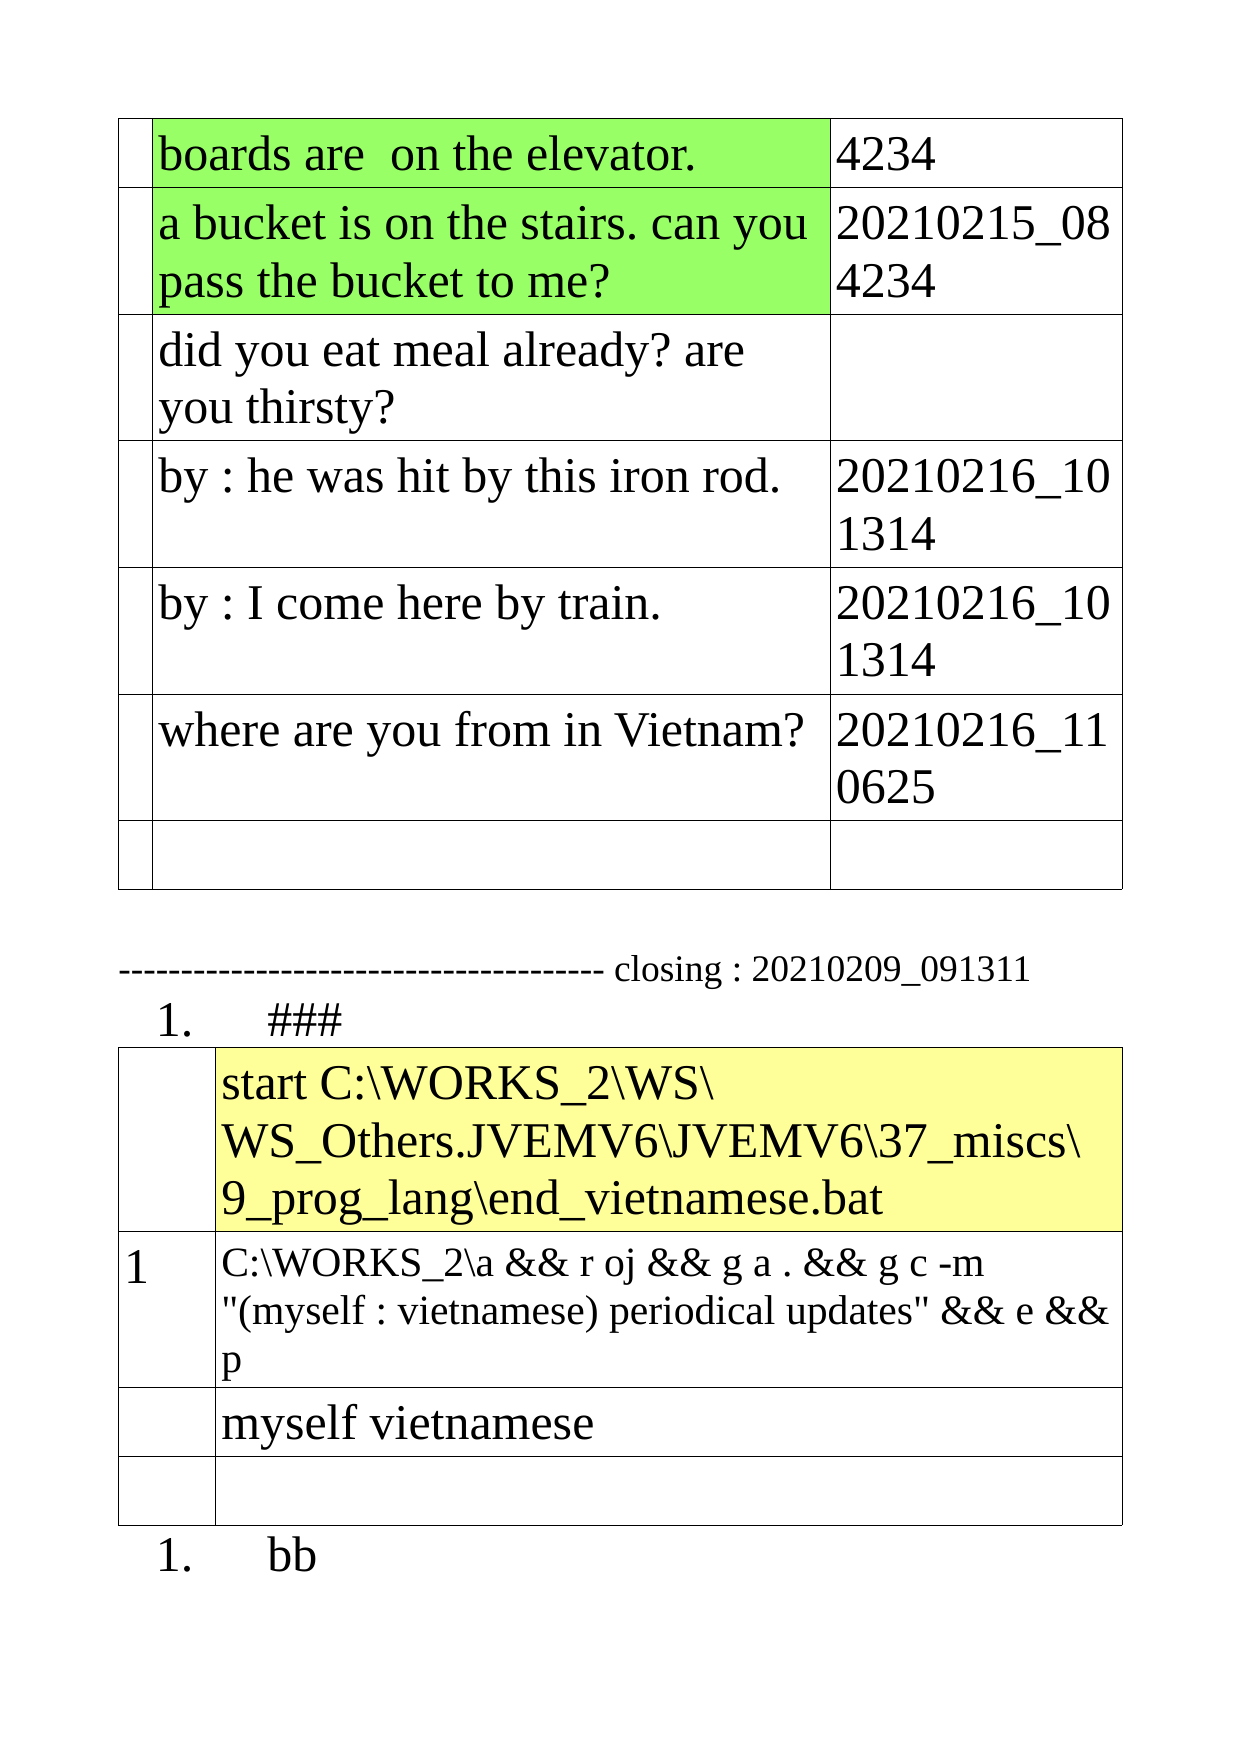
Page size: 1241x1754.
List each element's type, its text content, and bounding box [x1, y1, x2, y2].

text --------------------------------------- closing : 20210209_091311 [118, 947, 1122, 990]
table_cell [119, 568, 152, 693]
table_cell [216, 1457, 1122, 1525]
list ### [156, 990, 1122, 1047]
table_cell [119, 821, 152, 889]
table_cell did you eat meal already? are you thirsty? [153, 315, 830, 440]
table_cell C:\WORKS_2\a && r oj && g a . && g c -m "(myself : vietnamese) periodical updates" && e && p [216, 1232, 1122, 1387]
list bb [156, 1526, 1122, 1582]
table_cell [153, 821, 830, 889]
table_cell 20210216_101314 [831, 568, 1122, 693]
table_cell [119, 119, 152, 187]
table_cell a bucket is on the stairs. can you pass the bucket to me? [153, 188, 830, 314]
table_cell 20210216_101314 [831, 441, 1122, 567]
table_cell 20210216_110625 [831, 695, 1122, 820]
table_cell 20210215_084234 [831, 188, 1122, 314]
table_cell where are you from in Vietnam? [153, 695, 830, 820]
table_cell by : I come here by train. [153, 568, 830, 693]
table_cell myself vietnamese [216, 1388, 1122, 1456]
table_cell boards are on the elevator. [153, 119, 830, 187]
table_cell 1 [119, 1232, 215, 1387]
table_header start C:\WORKS_2\WS\WS_Others.JVEMV6\JVEMV6\37_miscs\9_prog_lang\end_vietnamese.bat [216, 1048, 1122, 1231]
table_cell [119, 1388, 215, 1456]
table_cell [831, 821, 1122, 889]
table_cell 4234 [831, 119, 1122, 187]
table_cell [831, 315, 1122, 440]
table_cell [119, 188, 152, 314]
table_cell [119, 315, 152, 440]
table_cell by : he was hit by this iron rod. [153, 441, 830, 567]
table_cell [119, 695, 152, 820]
table_cell [119, 1457, 215, 1525]
table_header [119, 1048, 215, 1231]
table_cell [119, 441, 152, 567]
